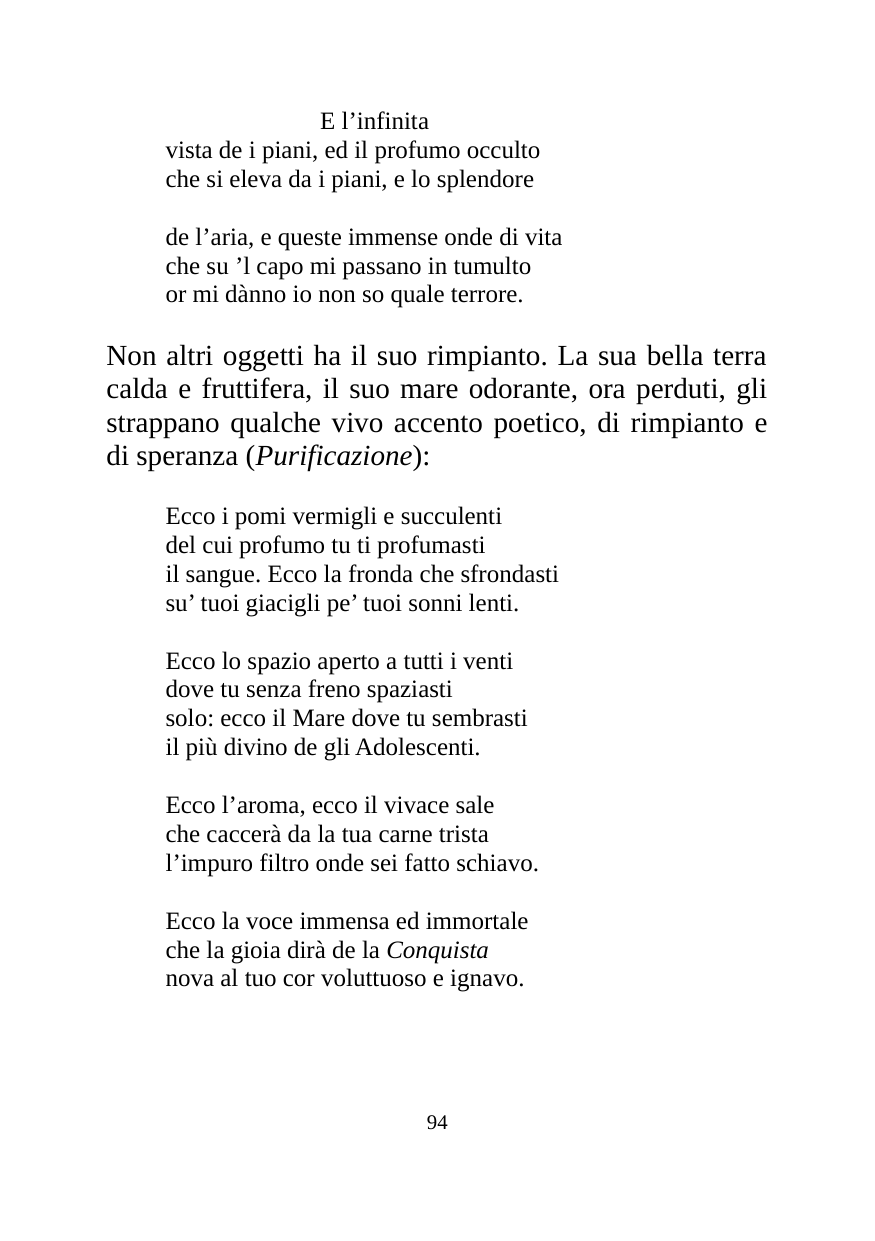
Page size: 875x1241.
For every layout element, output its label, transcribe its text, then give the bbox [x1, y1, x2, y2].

text Ecco i pomi vermigli e succulenti del cui profumo tu ti profumasti il sangue. Ecco la fronda che sfrondasti su’ tuoi giacigli pe’ tuoi sonni lenti. [165, 501, 768, 616]
text Ecco l’aroma, ecco il vivace sale che caccerà da la tua carne trista l’impuro filtro onde sei fatto schiavo. [165, 790, 768, 877]
text Non altri oggetti ha il suo rimpianto. La sua bella terra calda e fruttifera, il suo mare odorante, ora perduti, gli strappano qualche vivo accento poetico, di rimpianto e di speranza (Purificazione): [106, 338, 768, 472]
text E l’infinita vista de i piani, ed il profumo occulto che si eleva da i piani, e lo splendore [165, 106, 768, 192]
text de l’aria, e queste immense onde di vita che su ’l capo mi passano in tumulto or mi dànno io non so quale terrore. [165, 222, 768, 308]
text Ecco la voce immensa ed immortale che la gioia dirà de la Conquista nova al tuo cor voluttuoso e ignavo. [165, 906, 768, 992]
text Ecco lo spazio aperto a tutti i venti dove tu senza freno spaziasti solo: ecco il Mare dove tu sembrasti il più divino de gli Adolescenti. [165, 646, 768, 761]
